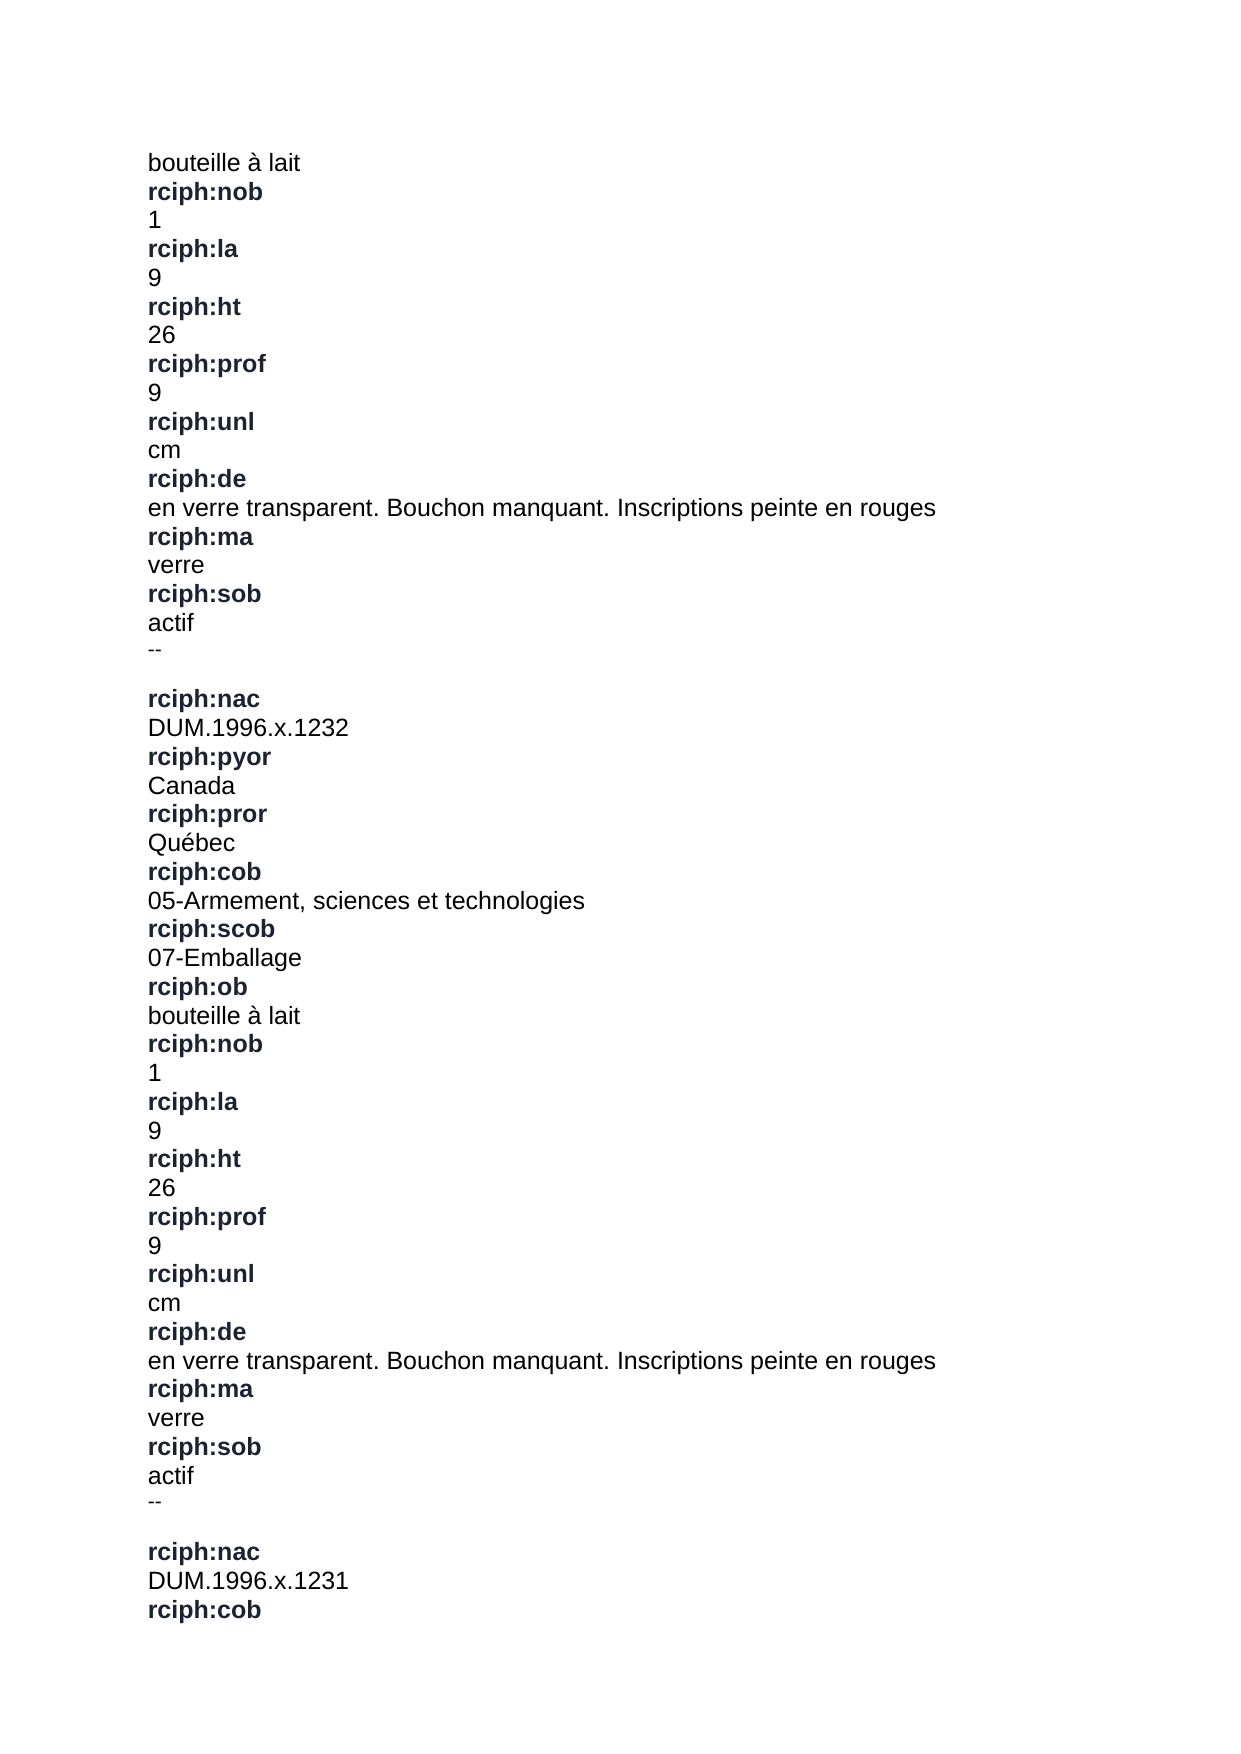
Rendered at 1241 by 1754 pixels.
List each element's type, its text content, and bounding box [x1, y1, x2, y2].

text rciph:nac [148, 1537, 1092, 1566]
text rciph:de [148, 1317, 1092, 1346]
text rciph:ma [148, 1374, 1092, 1403]
text rciph:nob [148, 1029, 1092, 1058]
text en verre transparent. Bouchon manquant. Inscriptions peinte en rouges [148, 1346, 1092, 1374]
text DUM.1996.x.1231 [148, 1566, 1092, 1595]
text rciph:la [148, 1087, 1092, 1116]
text en verre transparent. Bouchon manquant. Inscriptions peinte en rouges [148, 493, 1092, 521]
text rciph:cob [148, 857, 1092, 886]
text rciph:sob [148, 579, 1092, 608]
text 1 [148, 205, 1092, 234]
text rciph:ob [148, 972, 1092, 1001]
text rciph:unl [148, 1259, 1092, 1288]
text rciph:sob [148, 1432, 1092, 1461]
text rciph:ht [148, 291, 1092, 320]
text 07-Emballage [148, 943, 1092, 972]
text DUM.1996.x.1232 [148, 713, 1092, 742]
text rciph:pyor [148, 742, 1092, 771]
text rciph:ma [148, 521, 1092, 550]
text verre [148, 550, 1092, 579]
text bouteille à lait [148, 1001, 1092, 1029]
text bouteille à lait [148, 148, 1092, 176]
text rciph:la [148, 234, 1092, 263]
text rciph:de [148, 464, 1092, 493]
text 26 [148, 320, 1092, 349]
text rciph:scob [148, 914, 1092, 943]
text actif [148, 608, 1092, 636]
text 9 [148, 1116, 1092, 1144]
text 1 [148, 1058, 1092, 1087]
text -- [148, 1489, 1092, 1513]
text Canada [148, 771, 1092, 799]
text rciph:prof [148, 1202, 1092, 1231]
text verre [148, 1403, 1092, 1432]
text cm [148, 435, 1092, 464]
text cm [148, 1288, 1092, 1317]
text rciph:prof [148, 349, 1092, 378]
text 9 [148, 263, 1092, 291]
text rciph:nob [148, 176, 1092, 205]
text rciph:pror [148, 799, 1092, 828]
text rciph:nac [148, 684, 1092, 713]
text rciph:ht [148, 1144, 1092, 1173]
text rciph:cob [148, 1595, 1092, 1623]
text -- [148, 636, 1092, 660]
text 05-Armement, sciences et technologies [148, 886, 1092, 914]
text Québec [148, 828, 1092, 857]
text 9 [148, 1231, 1092, 1259]
text 9 [148, 378, 1092, 406]
text actif [148, 1461, 1092, 1489]
text 26 [148, 1173, 1092, 1202]
text rciph:unl [148, 406, 1092, 435]
